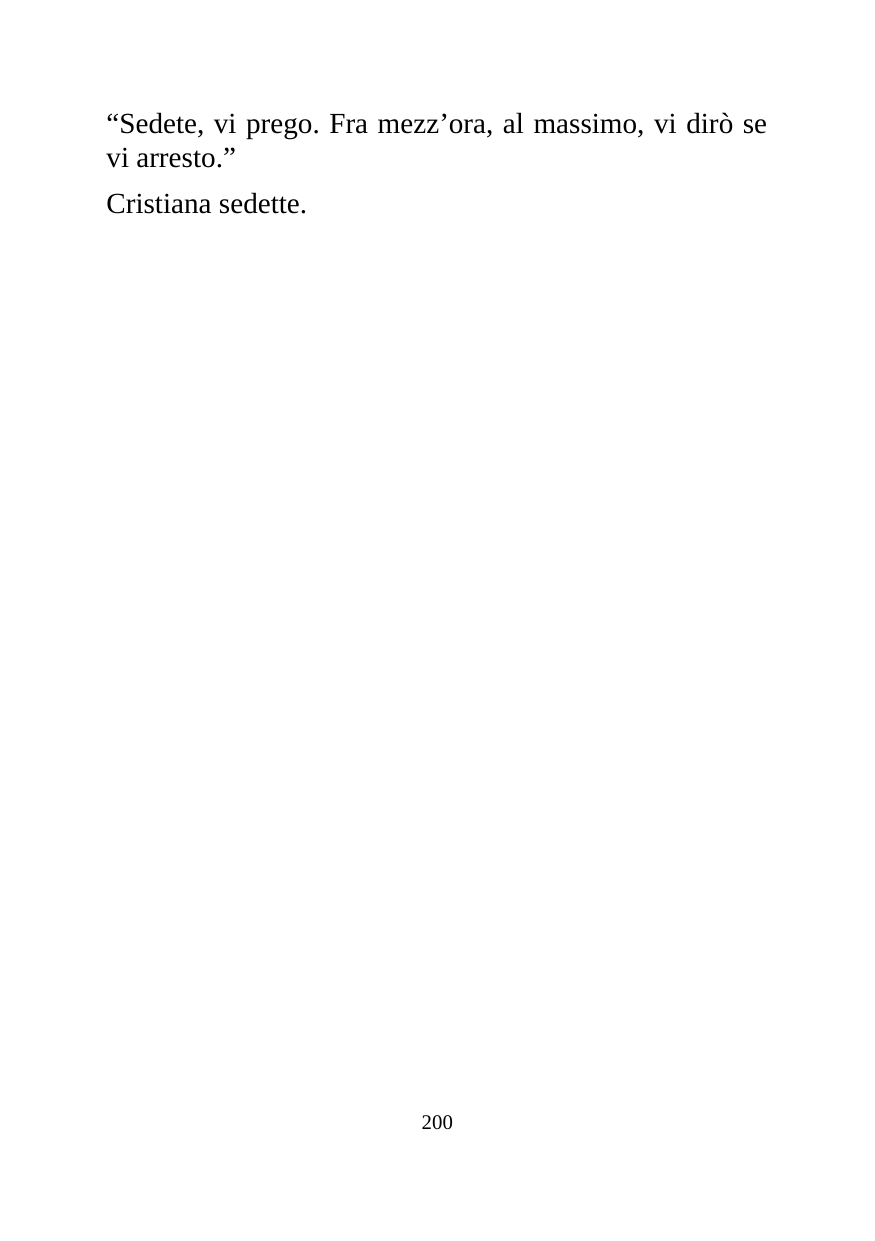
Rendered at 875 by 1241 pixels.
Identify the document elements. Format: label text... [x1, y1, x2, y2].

text “Sedete, vi prego. Fra mezz’ora, al massimo, vi dirò se vi arresto.” [106, 106, 768, 173]
text Cristiana sedette. [106, 186, 768, 219]
